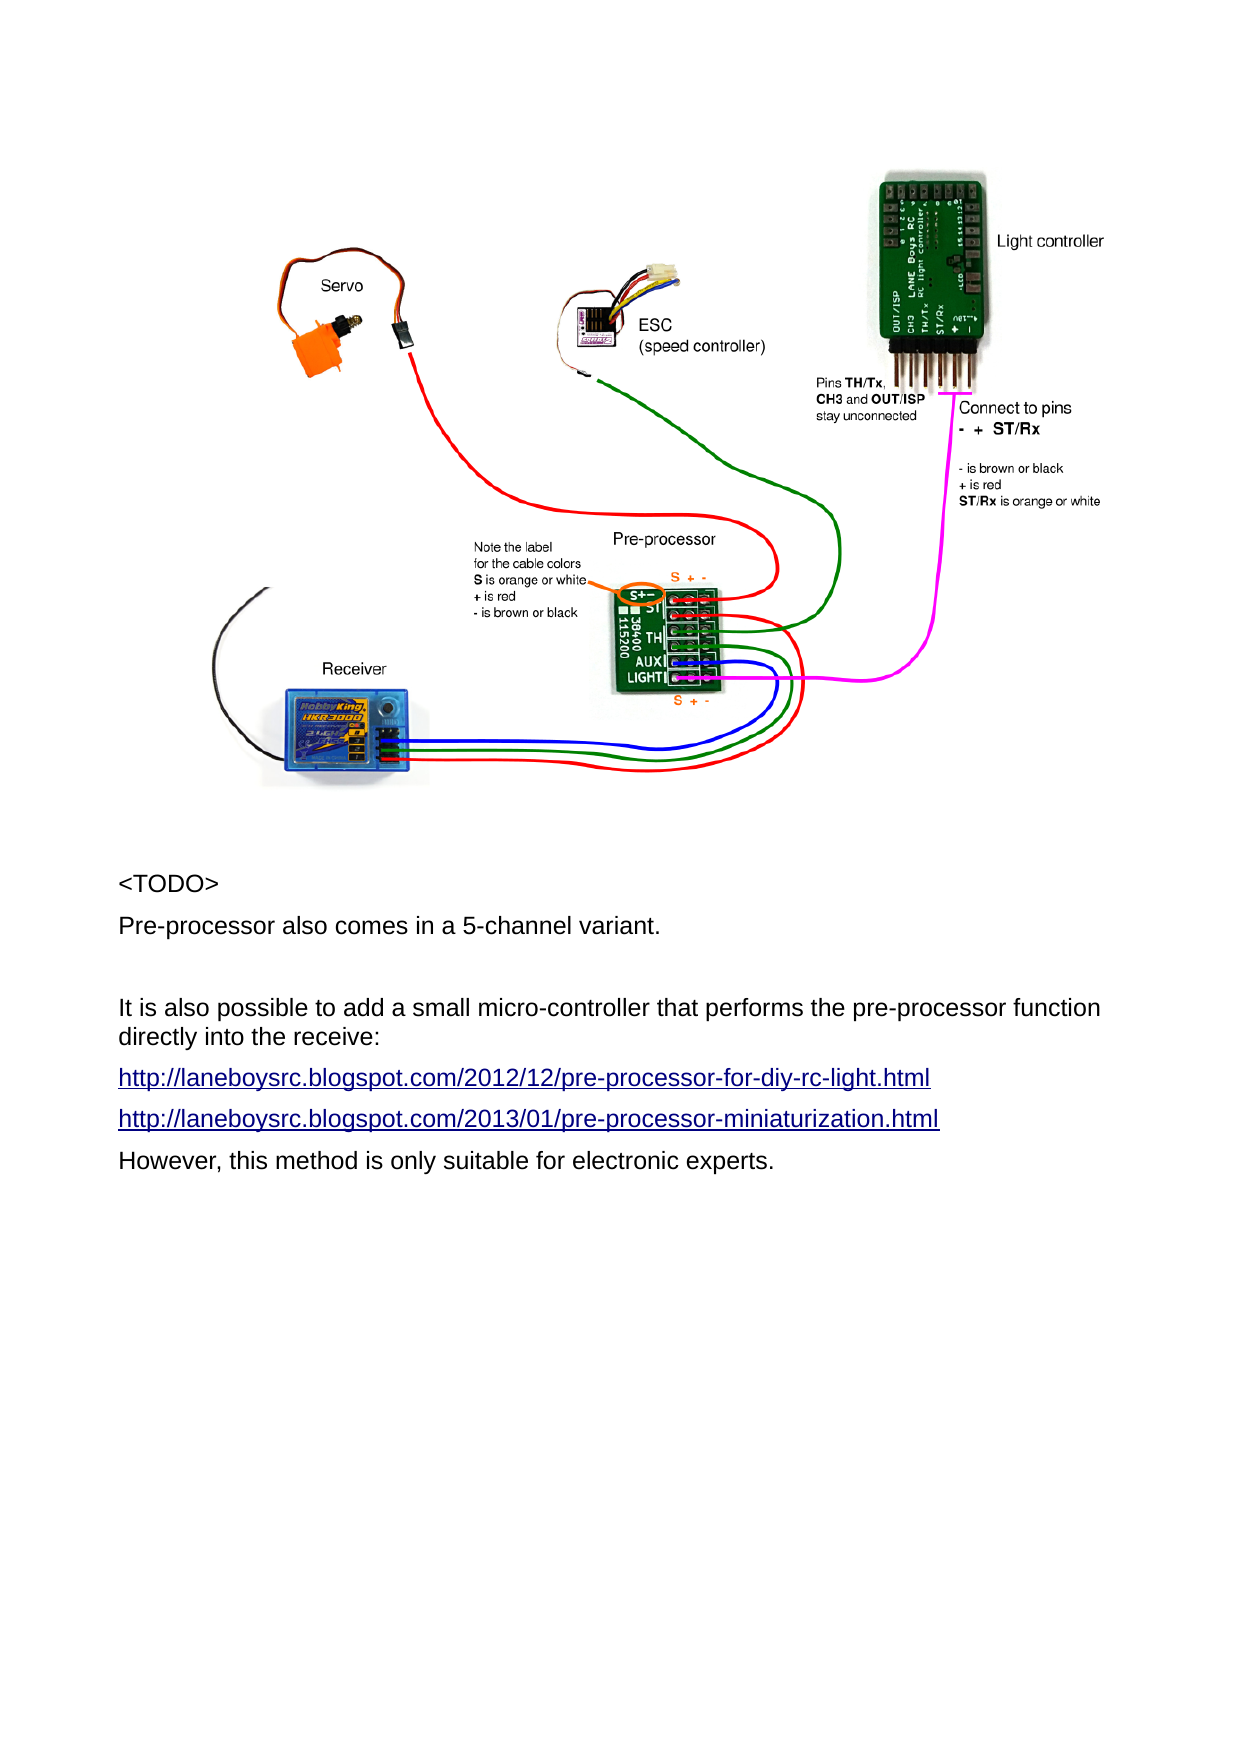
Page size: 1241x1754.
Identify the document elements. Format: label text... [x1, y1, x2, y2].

text It is also possible to add a small micro-controller that performs the pre-processor function directly into the receive: [118, 993, 1122, 1051]
text Pre-processor also comes in a 5-channel variant. [118, 911, 1122, 939]
text http://laneboysrc.blogspot.com/2012/12/pre-processor-for-diy-rc-light.html [118, 1063, 1122, 1092]
picture [118, 118, 1123, 829]
text http://laneboysrc.blogspot.com/2013/01/pre-processor-miniaturization.html [118, 1104, 1122, 1133]
text However, this method is only suitable for electronic experts. [118, 1146, 1122, 1174]
text <TODO> [118, 869, 1122, 898]
